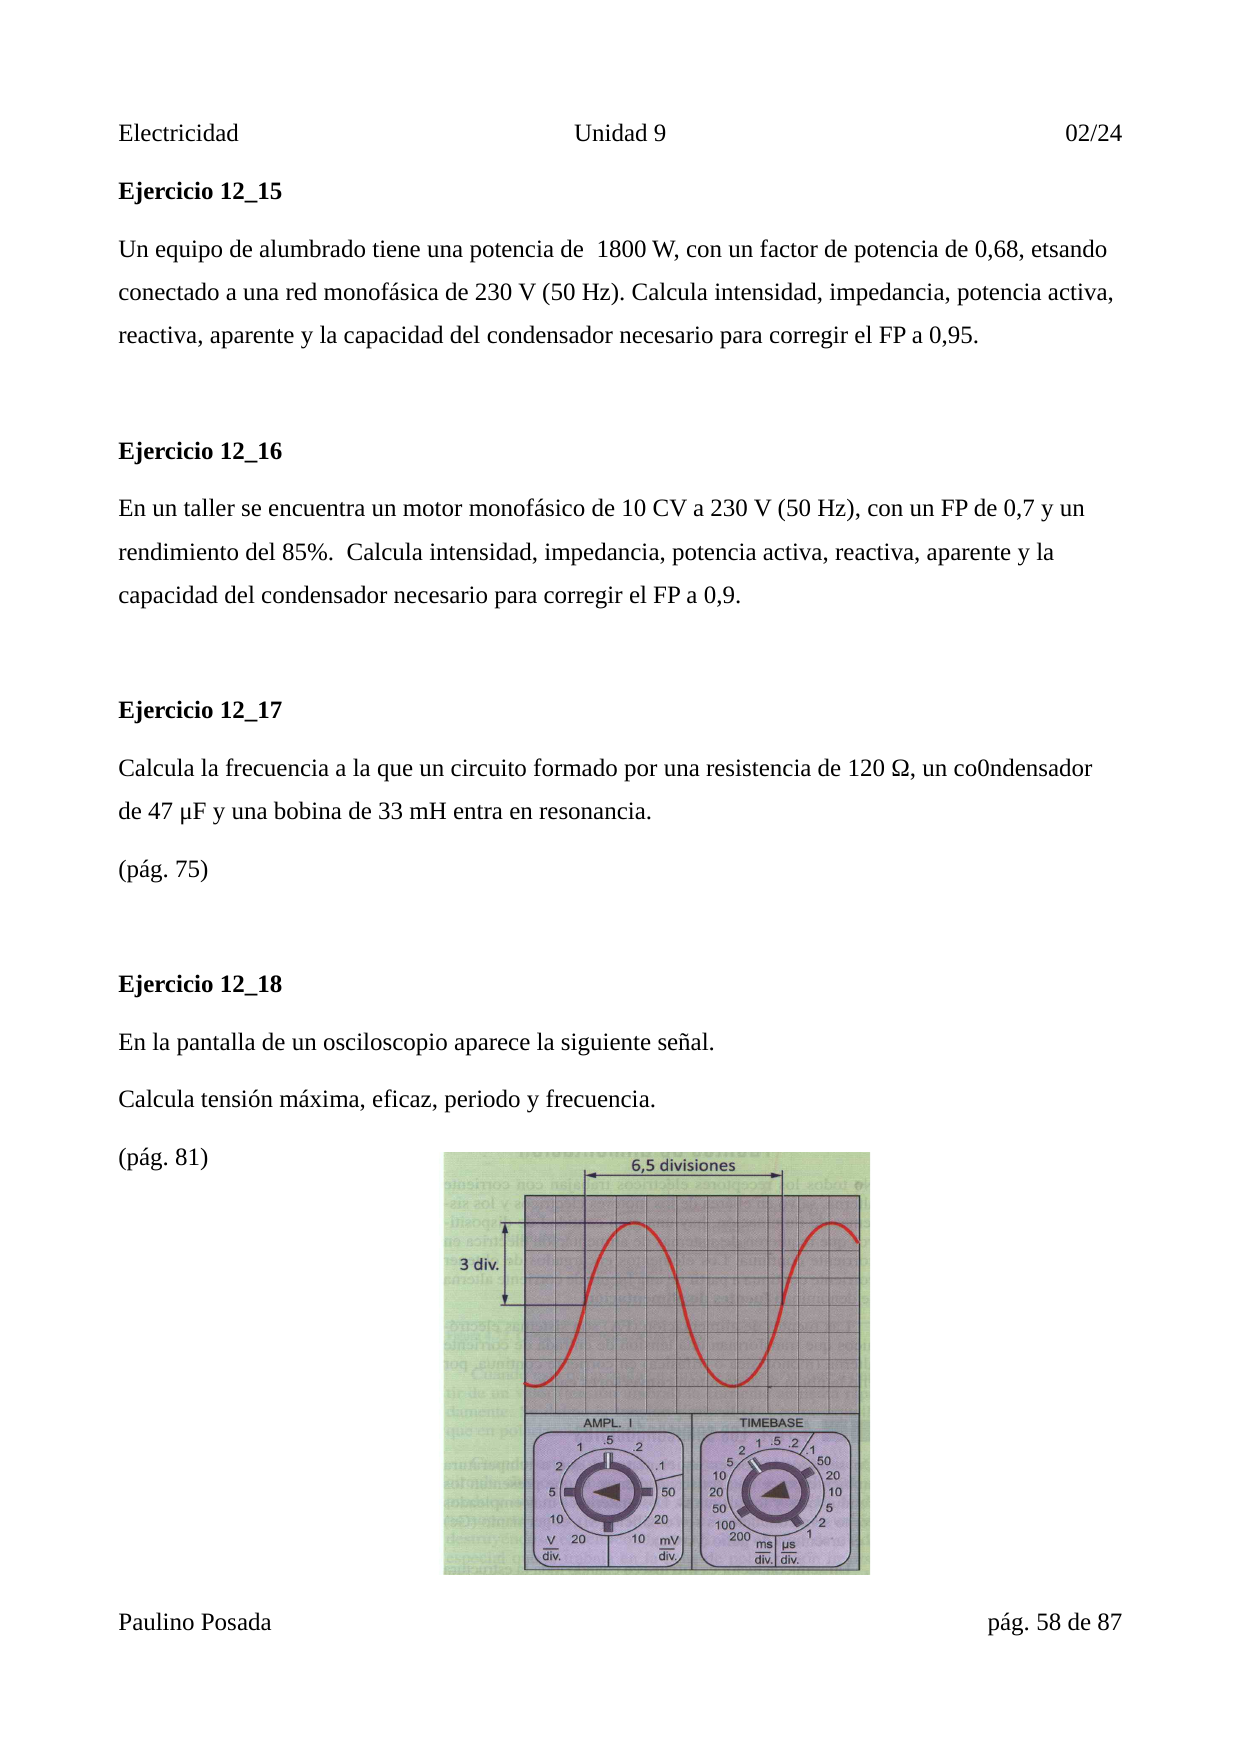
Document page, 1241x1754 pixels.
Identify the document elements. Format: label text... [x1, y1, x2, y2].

text Ejercicio 12_18 [118, 969, 1122, 998]
text Ejercicio 12_15 [118, 176, 1122, 205]
picture [438, 1152, 871, 1575]
text Un equipo de alumbrado tiene una potencia de 1800 W, con un factor de potencia de 0,68, etsando conectado a una red monofásica de 230 V (50 Hz). Calcula intensidad, impedancia, potencia activa, reactiva, aparente y la capacidad del condensador necesario para corregir el FP a 0,95. [118, 234, 1122, 349]
text Calcula la frecuencia a la que un circuito formado por una resistencia de 120 Ω, un co0ndensador de 47 μF y una bobina de 33 mH entra en resonancia. [118, 753, 1122, 825]
text (pág. 75) [118, 854, 1122, 882]
text En un taller se encuentra un motor monofásico de 10 CV a 230 V (50 Hz), con un FP de 0,7 y un rendimiento del 85%. Calcula intensidad, impedancia, potencia activa, reactiva, aparente y la capacidad del condensador necesario para corregir el FP a 0,9. [118, 493, 1122, 608]
text Ejercicio 12_17 [118, 695, 1122, 724]
text Calcula tensión máxima, eficaz, periodo y frecuencia. [118, 1084, 1122, 1113]
text (pág. 81) [118, 1142, 1122, 1171]
text En la pantalla de un osciloscopio aparece la siguiente señal. [118, 1027, 1122, 1056]
text Ejercicio 12_16 [118, 436, 1122, 464]
